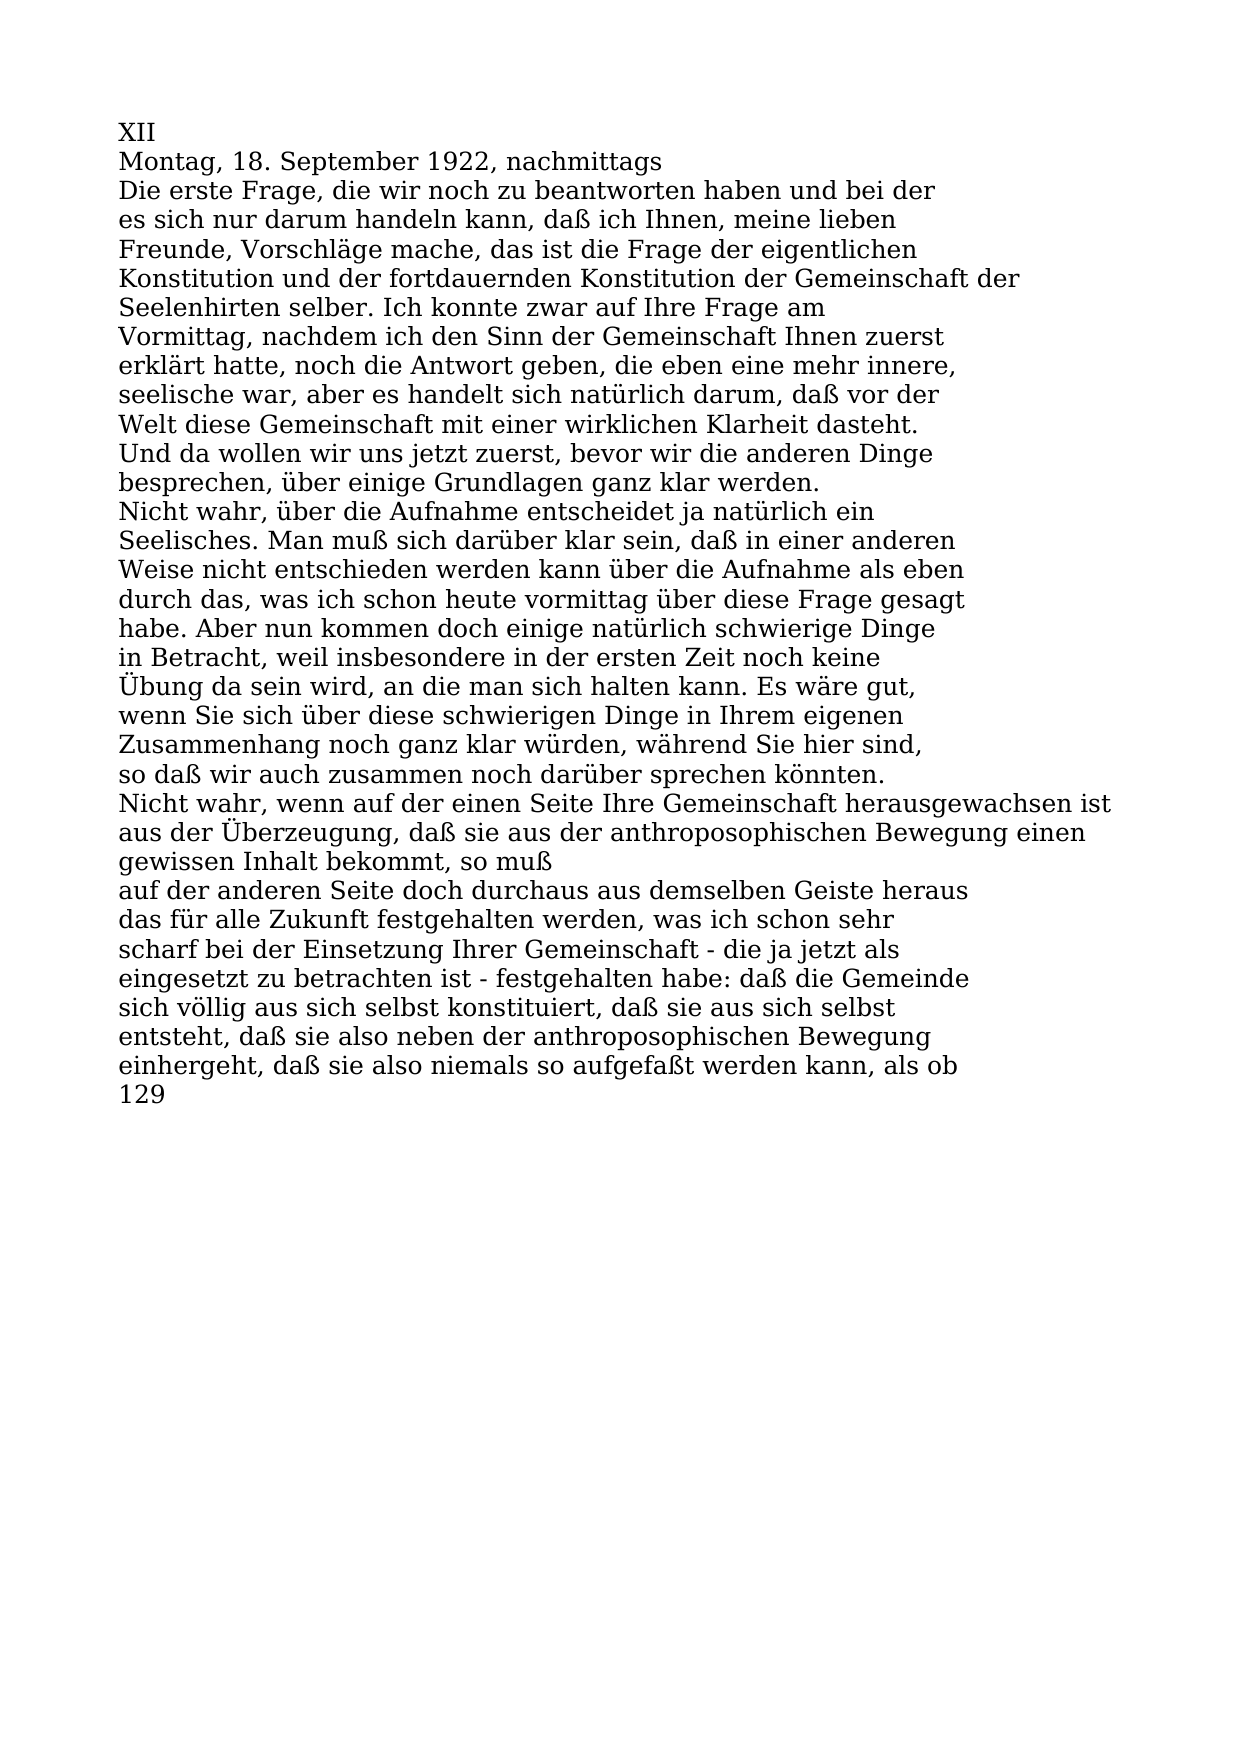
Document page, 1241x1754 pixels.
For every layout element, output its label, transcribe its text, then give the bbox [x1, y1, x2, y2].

text Zusammenhang noch ganz klar würden, während Sie hier sind, [118, 731, 1122, 760]
text Und da wollen wir uns jetzt zuerst, bevor wir die anderen Dinge [118, 439, 1122, 468]
text in Betracht, weil insbesondere in der ersten Zeit noch keine [118, 643, 1122, 672]
text Die erste Frage, die wir noch zu beantworten haben und bei der [118, 176, 1122, 206]
text Übung da sein wird, an die man sich halten kann. Es wäre gut, [118, 672, 1122, 701]
text eingesetzt zu betrachten ist - festgehalten habe: daß die Gemeinde [118, 964, 1122, 993]
text einhergeht, daß sie also niemals so aufgefaßt werden kann, als ob [118, 1051, 1122, 1081]
text auf der anderen Seite doch durchaus aus demselben Geiste heraus [118, 876, 1122, 906]
text so daß wir auch zusammen noch darüber sprechen könnten. [118, 760, 1122, 789]
text Weise nicht entschieden werden kann über die Aufnahme als eben [118, 556, 1122, 585]
text entsteht, daß sie also neben der anthroposophischen Bewegung [118, 1022, 1122, 1051]
text Freunde, Vorschläge mache, das ist die Frage der eigentlichen [118, 235, 1122, 264]
text besprechen, über einige Grundlagen ganz klar werden. [118, 468, 1122, 497]
text habe. Aber nun kommen doch einige natürlich schwierige Dinge [118, 614, 1122, 643]
text Welt diese Gemeinschaft mit einer wirklichen Klarheit dasteht. [118, 410, 1122, 439]
text Konstitution und der fortdauernden Konstitution der Gemeinschaft der Seelenhirten selber. Ich konnte zwar auf Ihre Frage am [118, 264, 1122, 322]
text sich völlig aus sich selbst konstituiert, daß sie aus sich selbst [118, 993, 1122, 1022]
text XII [118, 118, 1122, 147]
text 129 [118, 1081, 1122, 1110]
text erklärt hatte, noch die Antwort geben, die eben eine mehr innere, [118, 351, 1122, 381]
text Seelisches. Man muß sich darüber klar sein, daß in einer anderen [118, 526, 1122, 556]
text es sich nur darum handeln kann, daß ich Ihnen, meine lieben [118, 206, 1122, 235]
text scharf bei der Einsetzung Ihrer Gemeinschaft - die ja jetzt als [118, 935, 1122, 964]
text seelische war, aber es handelt sich natürlich darum, daß vor der [118, 381, 1122, 410]
text Nicht wahr, über die Aufnahme entscheidet ja natürlich ein [118, 497, 1122, 526]
text das für alle Zukunft festgehalten werden, was ich schon sehr [118, 906, 1122, 935]
text Nicht wahr, wenn auf der einen Seite Ihre Gemeinschaft herausgewachsen ist aus der Überzeugung, daß sie aus der anthroposophischen Bewegung einen gewissen Inhalt bekommt, so muß [118, 789, 1122, 876]
text wenn Sie sich über diese schwierigen Dinge in Ihrem eigenen [118, 701, 1122, 731]
text durch das, was ich schon heute vormittag über diese Frage gesagt [118, 585, 1122, 614]
text Montag, 18. September 1922, nachmittags [118, 147, 1122, 176]
text Vormittag, nachdem ich den Sinn der Gemeinschaft Ihnen zuerst [118, 322, 1122, 351]
